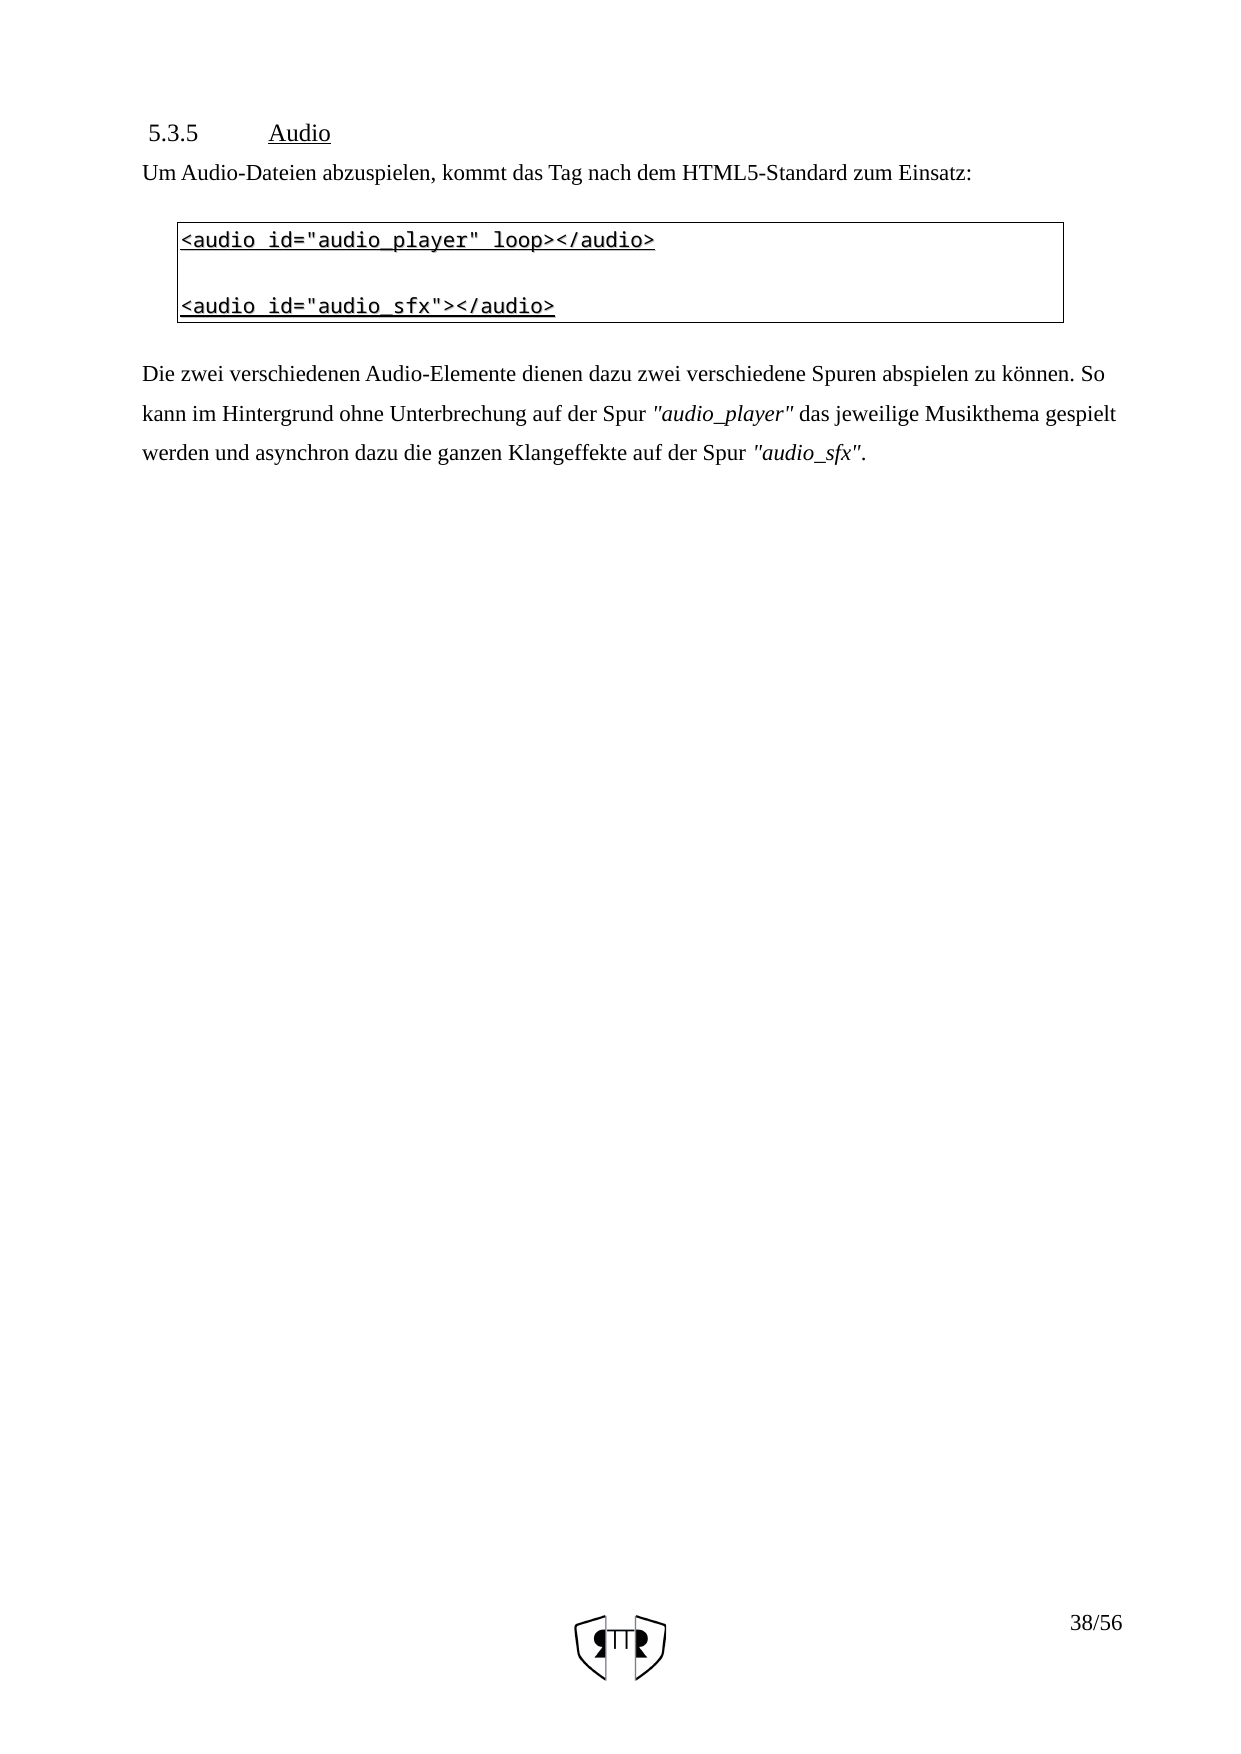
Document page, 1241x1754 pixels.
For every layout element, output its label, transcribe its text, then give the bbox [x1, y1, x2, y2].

text <audio id="audio_player" loop></audio> [178, 223, 1063, 253]
subtitle Audio [142, 118, 1122, 147]
picture [574, 1615, 667, 1681]
text Die zwei verschiedenen Audio-Elemente dienen dazu zwei verschiedene Spuren abspielen zu können. So kann im Hintergrund ohne Unterbrechung auf der Spur "audio_player" das jeweilige Musikthema gespielt werden und asynchron dazu die ganzen Klangeffekte auf der Spur "audio_sfx". [142, 360, 1122, 466]
text <audio id="audio_sfx"></audio> [178, 288, 1063, 322]
text Um Audio-Dateien abzuspielen, kommt das Tag nach dem HTML5-Standard zum Einsatz: [142, 159, 1122, 185]
